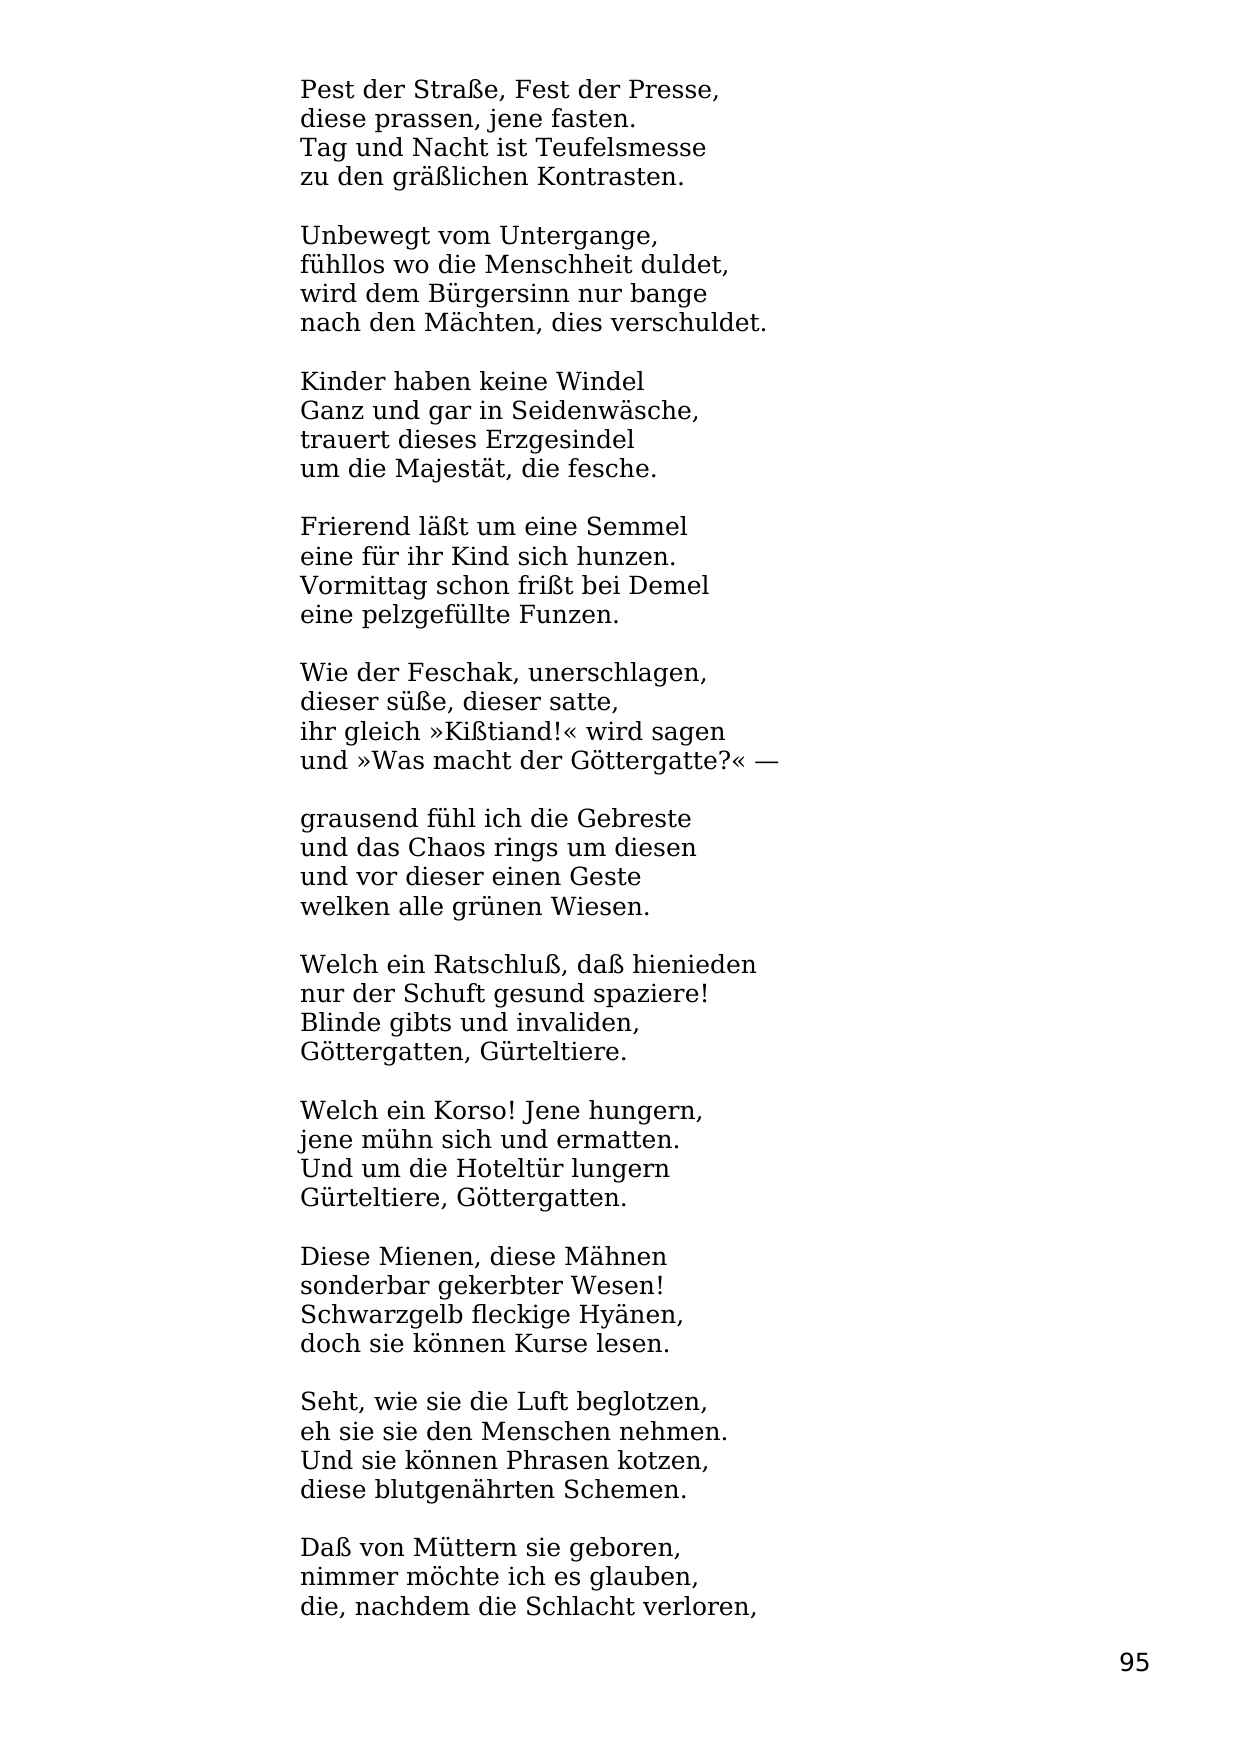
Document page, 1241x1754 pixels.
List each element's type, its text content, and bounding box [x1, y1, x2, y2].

text Frierend läßt um eine Semmel [300, 512, 1151, 542]
text diese prassen, jene fasten. [300, 104, 1151, 133]
text welken alle grünen Wiesen. [300, 892, 1151, 921]
text nimmer möchte ich es glauben, [300, 1562, 1151, 1592]
text Welch ein Korso! Jene hungern, [300, 1096, 1151, 1125]
text wird dem Bürgersinn nur bange [300, 279, 1151, 308]
text Welch ein Ratschluß, daß hienieden [300, 950, 1151, 979]
text Wie der Feschak, unerschlagen, [300, 658, 1151, 687]
text und »Was macht der Göttergatte?« — [300, 746, 1151, 775]
text Ganz und gar in Seidenwäsche, [300, 396, 1151, 425]
text Und um die Hoteltür lungern [300, 1154, 1151, 1183]
text nur der Schuft gesund spaziere! [300, 979, 1151, 1008]
text grausend fühl ich die Gebreste [300, 804, 1151, 833]
text Und sie können Phrasen kotzen, [300, 1446, 1151, 1475]
text trauert dieses Erzgesindel [300, 425, 1151, 454]
text eh sie sie den Menschen nehmen. [300, 1417, 1151, 1446]
text Seht, wie sie die Luft beglotzen, [300, 1387, 1151, 1417]
text Gürteltiere, Göttergatten. [300, 1183, 1151, 1212]
text ihr gleich »Kißtiand!« wird sagen [300, 717, 1151, 746]
text Göttergatten, Gürteltiere. [300, 1037, 1151, 1067]
text fühllos wo die Menschheit duldet, [300, 250, 1151, 279]
text sonderbar gekerbter Wesen! [300, 1271, 1151, 1300]
text Daß von Müttern sie geboren, [300, 1533, 1151, 1562]
text eine pelzgefüllte Funzen. [300, 600, 1151, 629]
text Blinde gibts und invaliden, [300, 1008, 1151, 1037]
text Schwarzgelb fleckige Hyänen, [300, 1300, 1151, 1329]
text die, nachdem die Schlacht verloren, [300, 1592, 1151, 1621]
text Vormittag schon frißt bei Demel [300, 571, 1151, 600]
text doch sie können Kurse lesen. [300, 1329, 1151, 1358]
text Kinder haben keine Windel [300, 367, 1151, 396]
text Diese Mienen, diese Mähnen [300, 1242, 1151, 1271]
text zu den gräßlichen Kontrasten. [300, 162, 1151, 192]
text Unbewegt vom Untergange, [300, 221, 1151, 250]
text jene mühn sich und ermatten. [300, 1125, 1151, 1154]
text eine für ihr Kind sich hunzen. [300, 542, 1151, 571]
text dieser süße, dieser satte, [300, 687, 1151, 717]
text und vor dieser einen Geste [300, 862, 1151, 892]
text um die Majestät, die fesche. [300, 454, 1151, 483]
text Pest der Straße, Fest der Presse, [300, 75, 1151, 104]
text nach den Mächten, dies verschuldet. [300, 308, 1151, 337]
text Tag und Nacht ist Teufelsmesse [300, 133, 1151, 162]
text und das Chaos rings um diesen [300, 833, 1151, 862]
text diese blutgenährten Schemen. [300, 1475, 1151, 1504]
